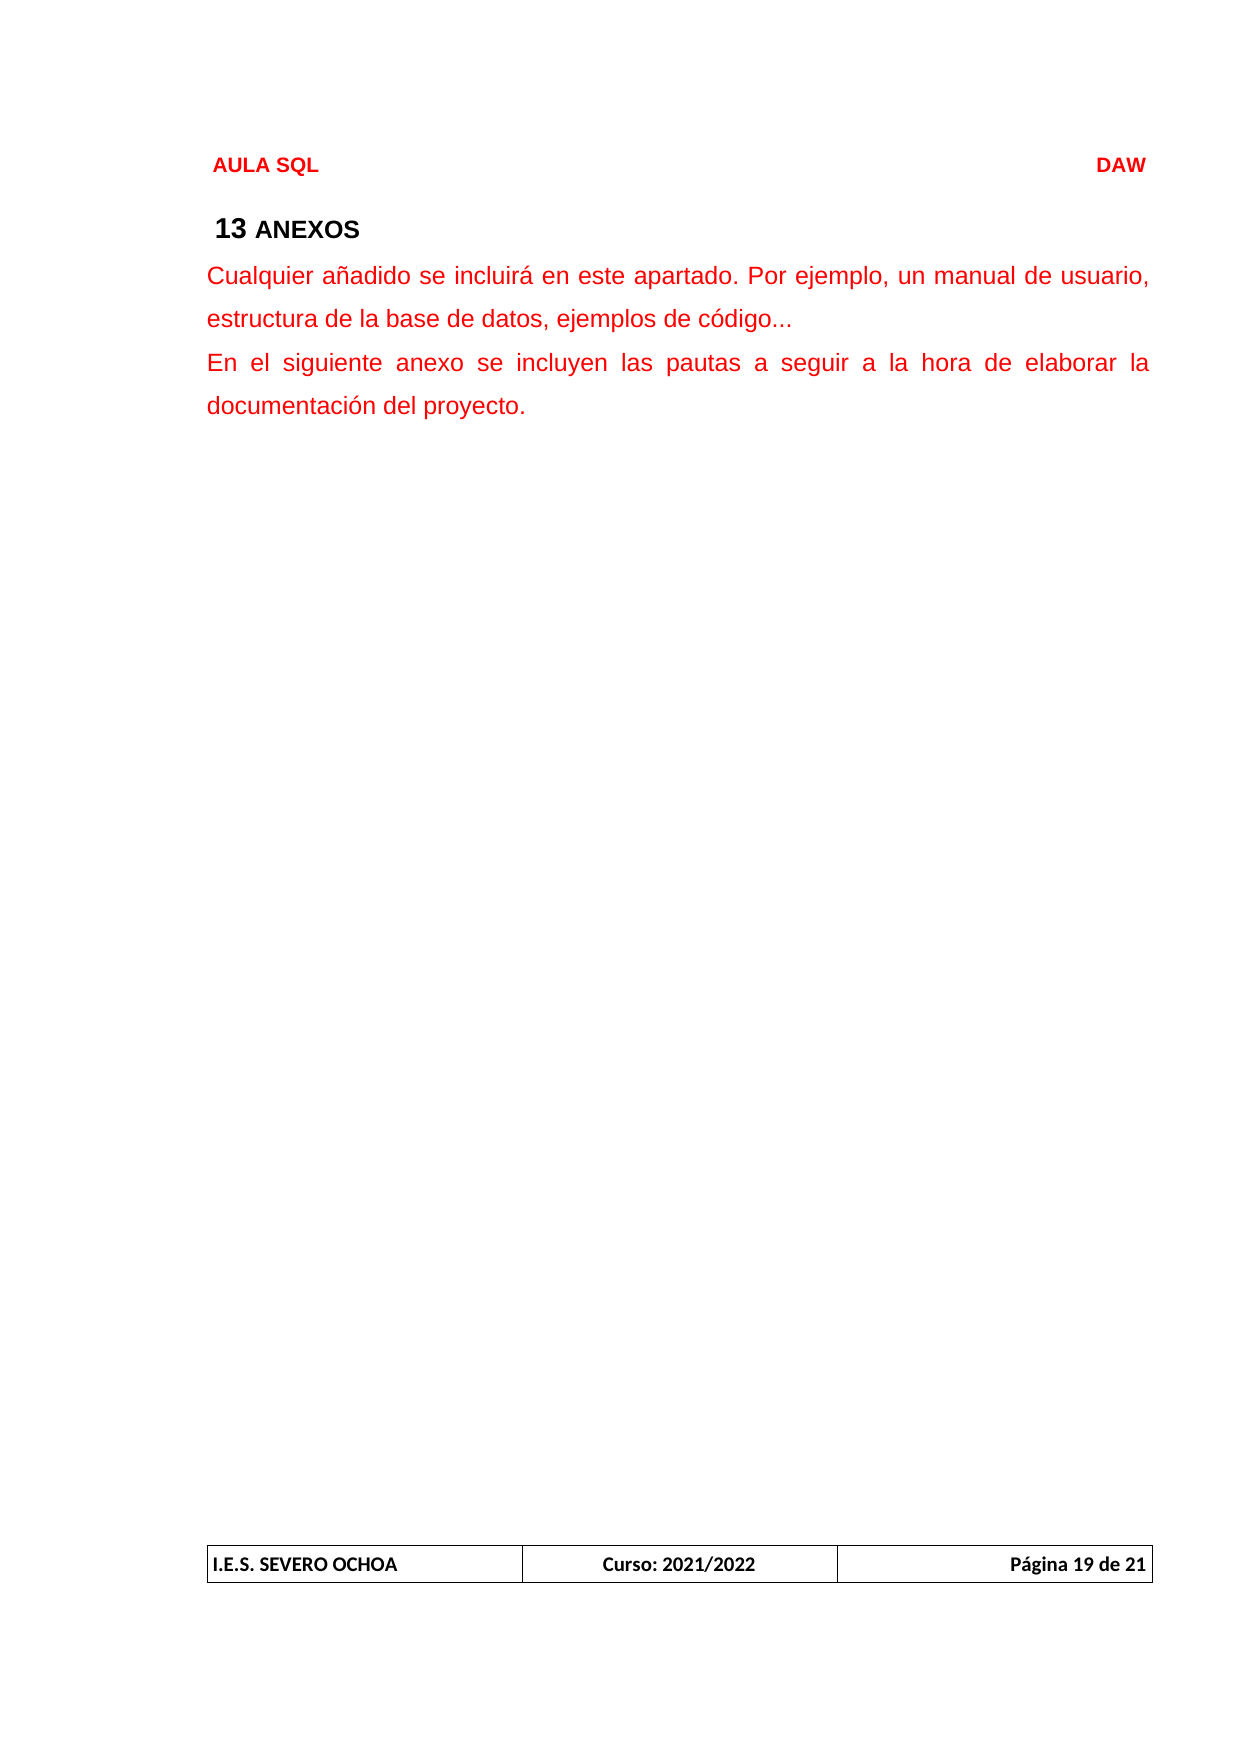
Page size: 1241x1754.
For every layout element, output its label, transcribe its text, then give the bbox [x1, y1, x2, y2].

list Cualquier añadido se incluirá en este apartado. Por ejemplo, un manual de usuario, estructura de la base de datos, ejemplos de código... [169, 261, 1152, 333]
subtitle ANEXOS [207, 212, 1152, 245]
list En el siguiente anexo se incluyen las pautas a seguir a la hora de elaborar la documentación del proyecto. [169, 347, 1152, 419]
